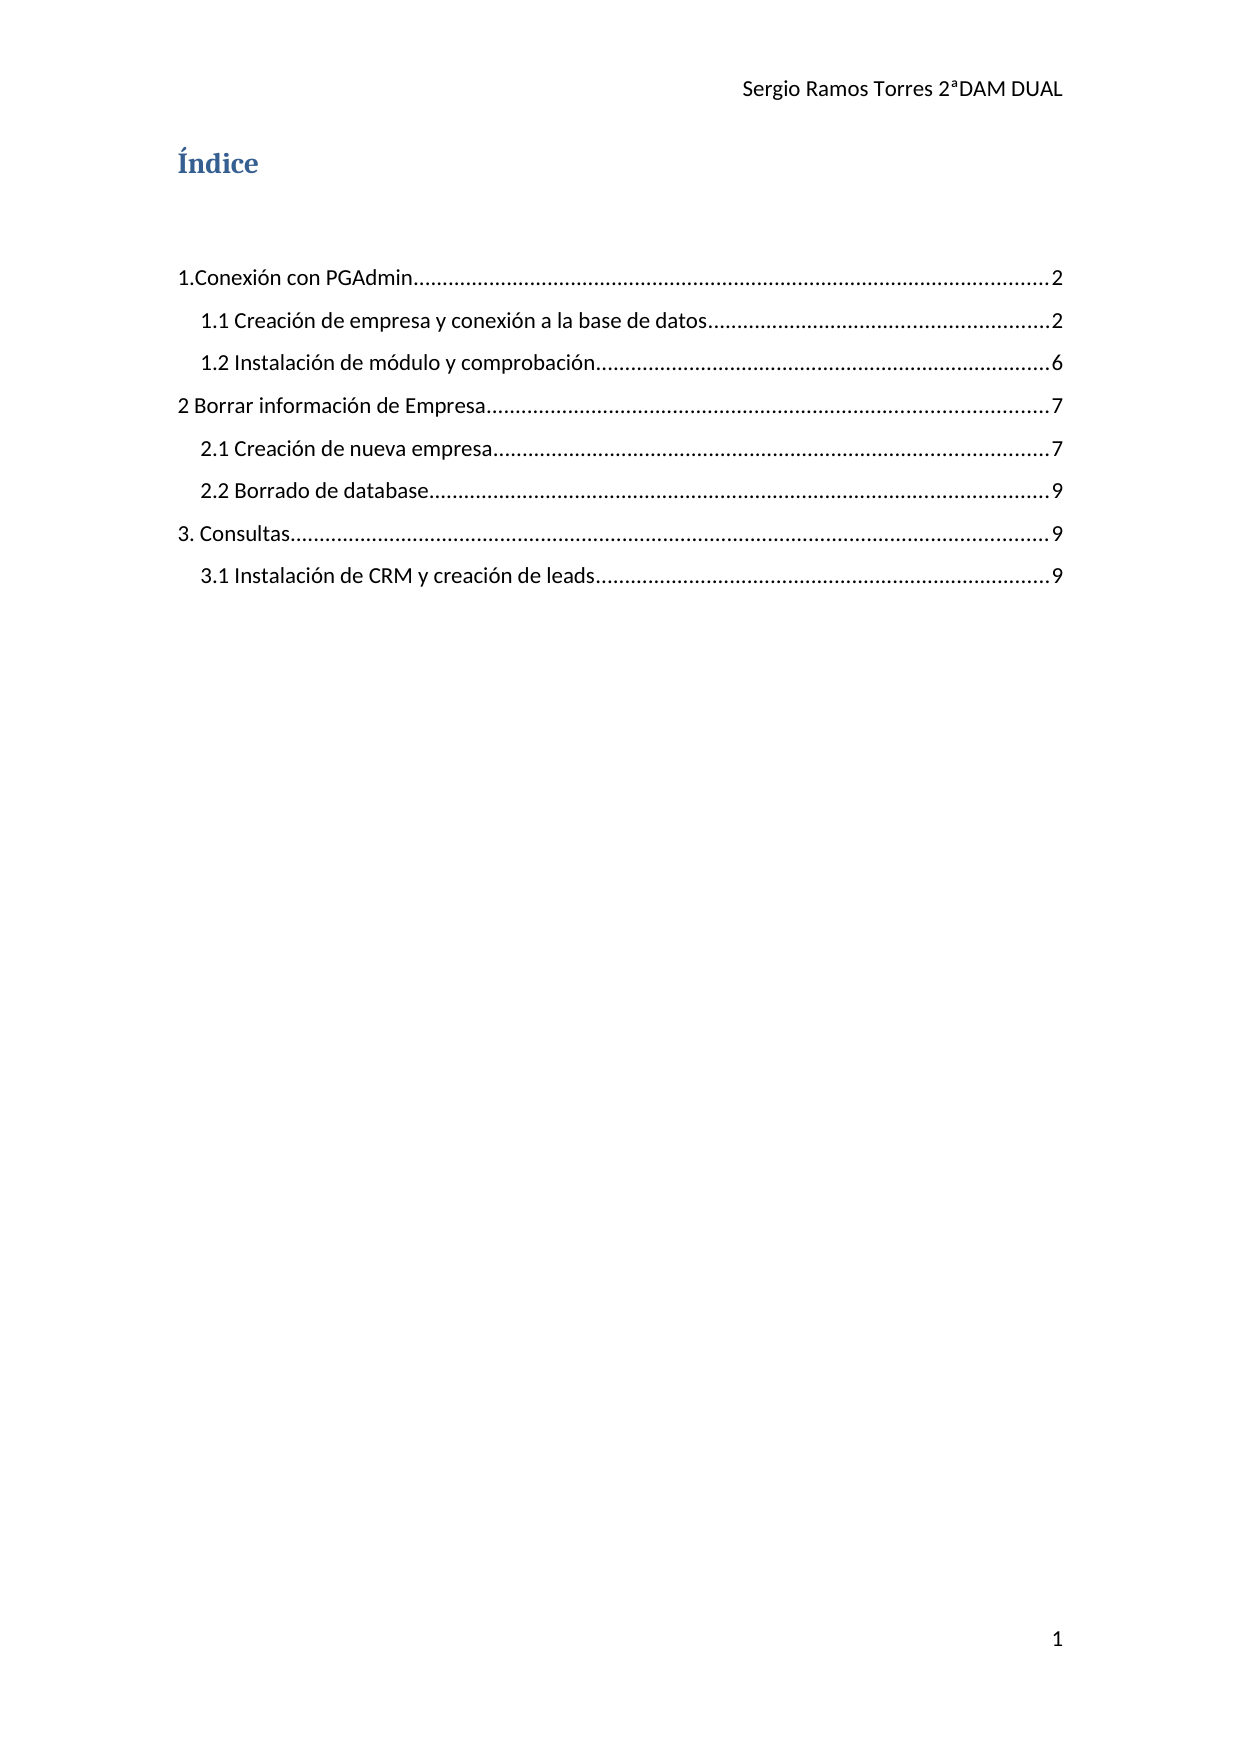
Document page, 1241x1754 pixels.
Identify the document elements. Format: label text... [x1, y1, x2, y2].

text 3. Consultas 9 [177, 519, 1063, 547]
text 2.2 Borrado de database 9 [200, 476, 1063, 504]
text 1.2 Instalación de módulo y comprobación 6 [200, 348, 1063, 376]
text 1.1 Creación de empresa y conexión a la base de datos 2 [200, 306, 1063, 334]
text 2 Borrar información de Empresa 7 [177, 391, 1063, 419]
text 3.1 Instalación de CRM y creación de leads 9 [200, 561, 1063, 589]
subtitle Índice [177, 148, 1063, 258]
text 2.1 Creación de nueva empresa 7 [200, 434, 1063, 462]
text 1.Conexión con PGAdmin 2 [177, 263, 1063, 291]
